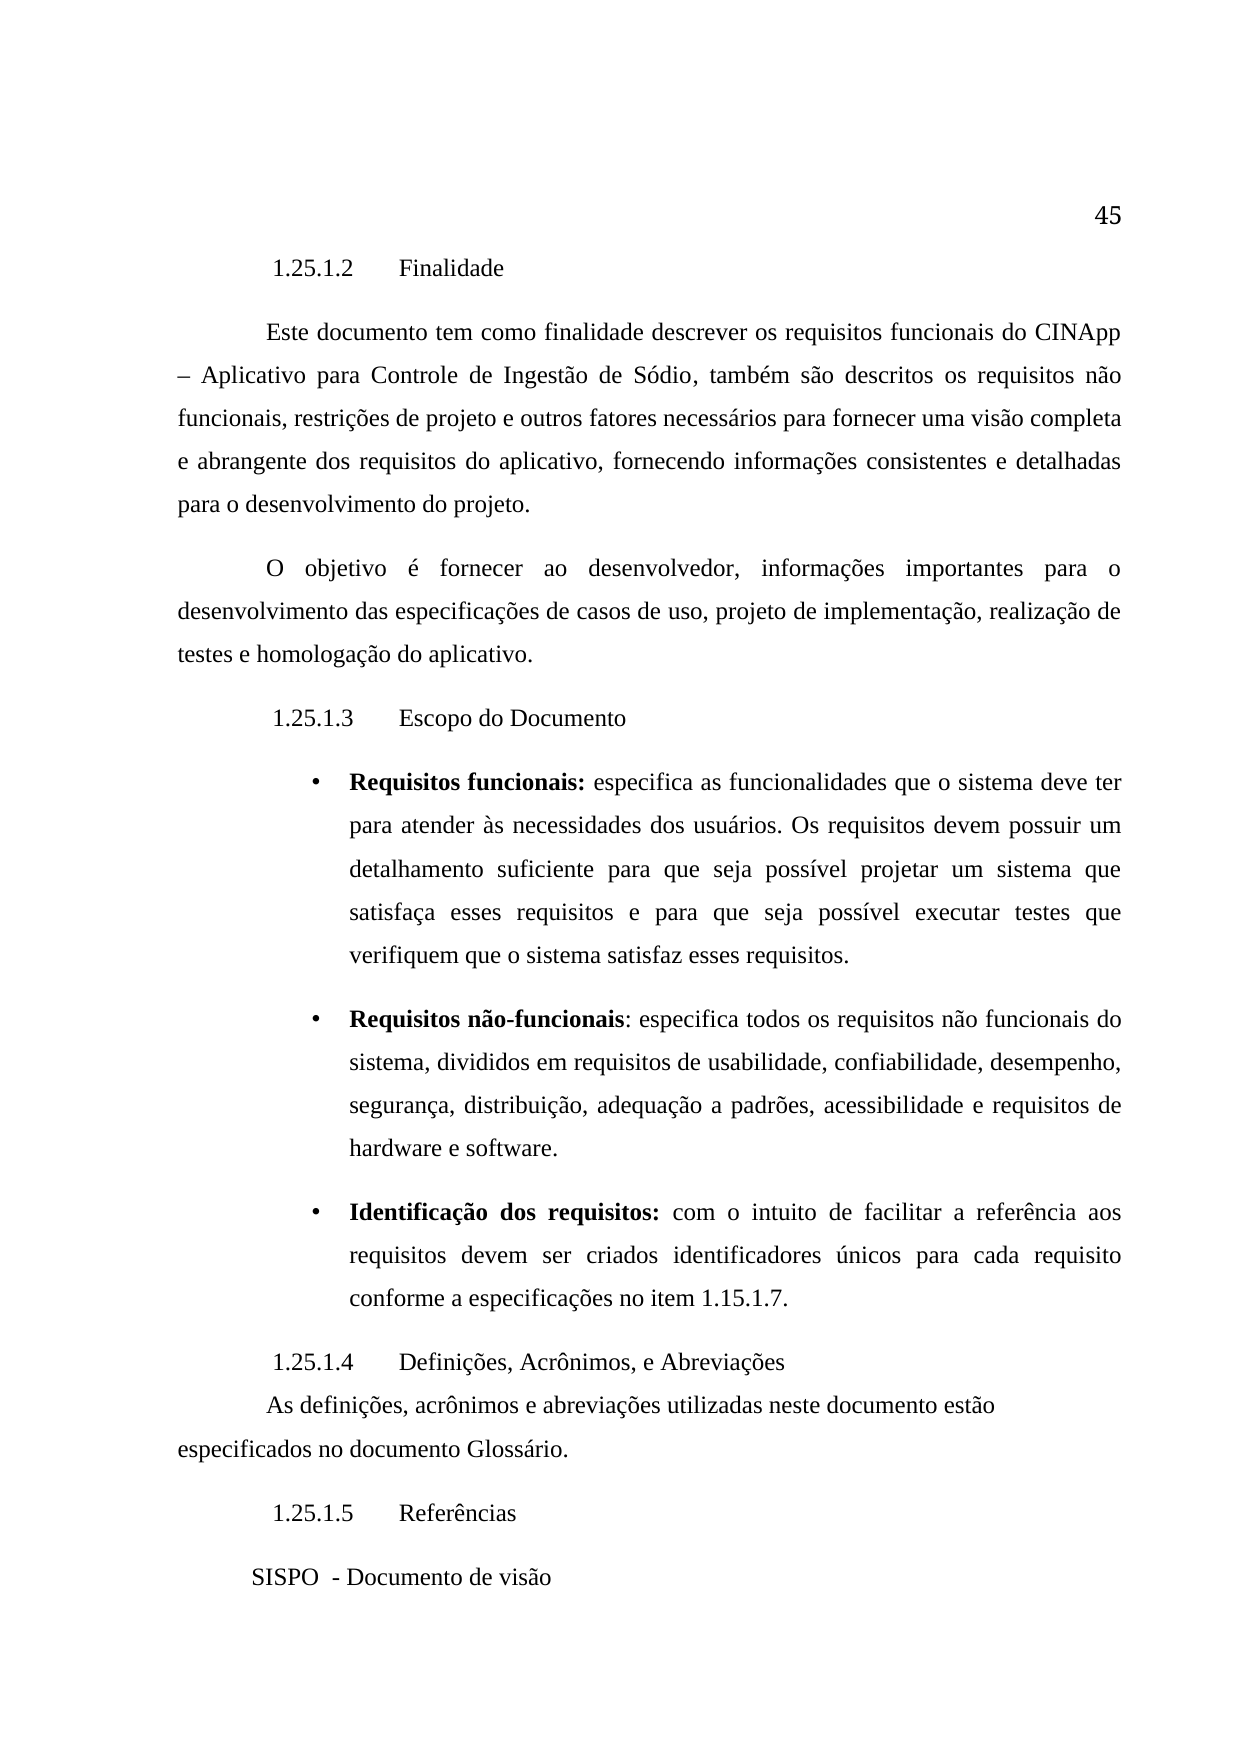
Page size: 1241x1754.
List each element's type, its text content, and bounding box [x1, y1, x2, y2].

list Requisitos funcionais: especifica as funcionalidades que o sistema deve ter para atender às necessidades dos usuários. Os requisitos devem possuir um detalhamento suficiente para que seja possível projetar um sistema que satisfaça esses requisitos e para que seja possível executar testes que verifiquem que o sistema satisfaz esses requisitos. [312, 767, 1122, 969]
list Requisitos não-funcionais: especifica todos os requisitos não funcionais do sistema, divididos em requisitos de usabilidade, confiabilidade, desempenho, segurança, distribuição, adequação a padrões, acessibilidade e requisitos de hardware e software. [312, 1004, 1122, 1162]
subtitle Definições, Acrônimos, e Abreviações [266, 1347, 1122, 1376]
subtitle Escopo do Documento [266, 703, 1122, 732]
list Identificação dos requisitos: com o intuito de facilitar a referência aos requisitos devem ser criados identificadores únicos para cada requisito conforme a especificações no item 1.15.1.7. [312, 1197, 1122, 1312]
text O objetivo é fornecer ao desenvolvedor, informações importantes para o desenvolvimento das especificações de casos de uso, projeto de implementação, realização de testes e homologação do aplicativo. [177, 553, 1122, 668]
text As definições, acrônimos e abreviações utilizadas neste documento estão especificados no documento Glossário. [177, 1391, 1122, 1462]
subtitle Finalidade [266, 253, 1122, 282]
text SISPO - Documento de visão [177, 1562, 1122, 1590]
text Este documento tem como finalidade descrever os requisitos funcionais do CINApp – Aplicativo para Controle de Ingestão de Sódio, também são descritos os requisitos não funcionais, restrições de projeto e outros fatores necessários para fornecer uma visão completa e abrangente dos requisitos do aplicativo, fornecendo informações consistentes e detalhadas para o desenvolvimento do projeto. [177, 317, 1122, 518]
subtitle Referências [266, 1498, 1122, 1526]
